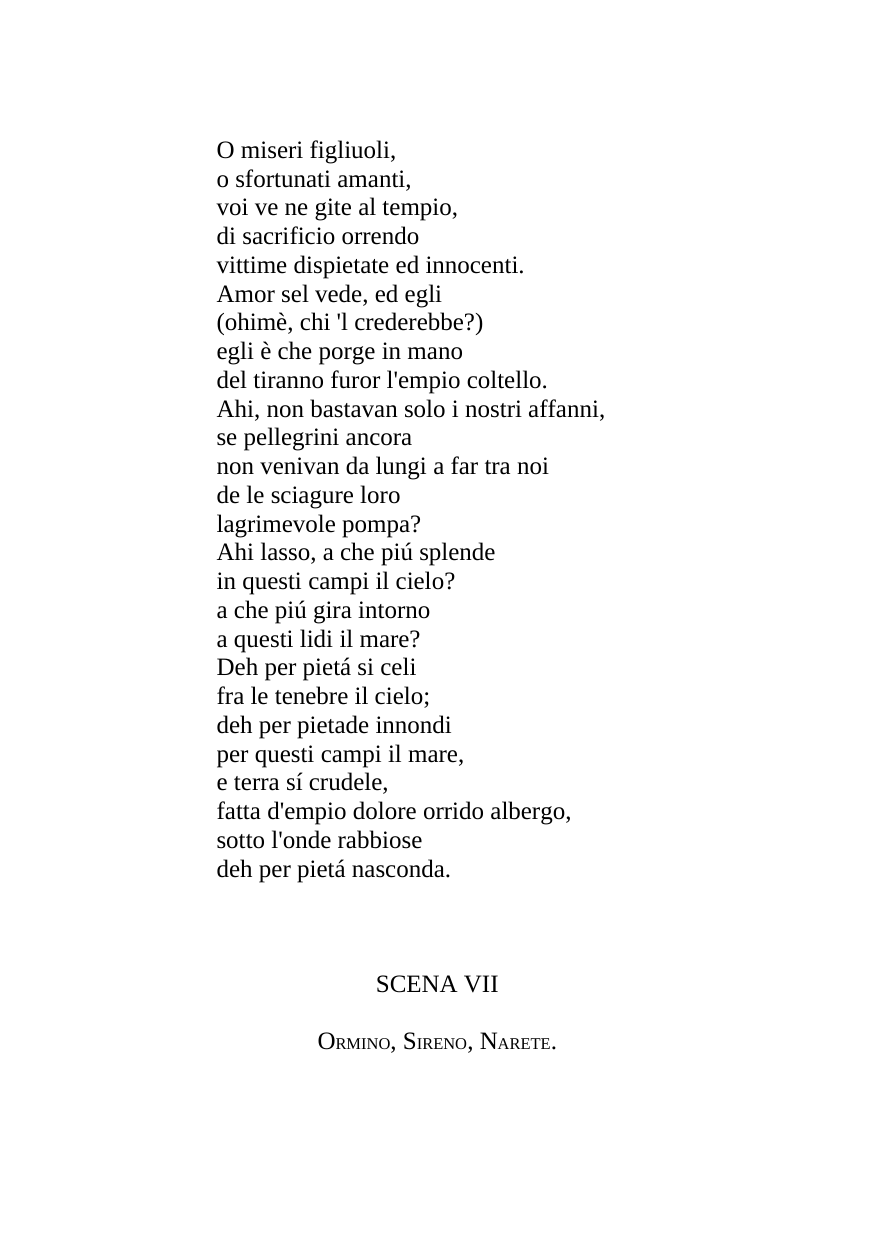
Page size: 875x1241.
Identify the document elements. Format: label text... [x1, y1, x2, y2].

text SCENA VII [106, 969, 768, 997]
table_header [106, 135, 209, 882]
text Ormino, Sireno, Narete. [106, 1026, 768, 1055]
table_header O miseri figliuoli, o sfortunati amanti, voi ve ne gite al tempio, di sacrificio orrendo vittime dispietate ed innocenti. Amor sel vede, ed egli (ohimè, chi 'l crederebbe?) egli è che porge in mano del tiranno furor l'empio coltello. Ahi, non bastavan solo i nostri affanni, se pellegrini ancora non venivan da lungi a far tra noi de le sciagure loro lagrimevole pompa? Ahi lasso, a che piú splende in questi campi il cielo? a che piú gira intorno a questi lidi il mare? Deh per pietá si celi fra le tenebre il cielo; deh per pietade innondi per questi campi il mare, e terra sí crudele, fatta d'empio dolore orrido albergo, sotto l'onde rabbiose deh per pietá nasconda. [209, 135, 768, 882]
